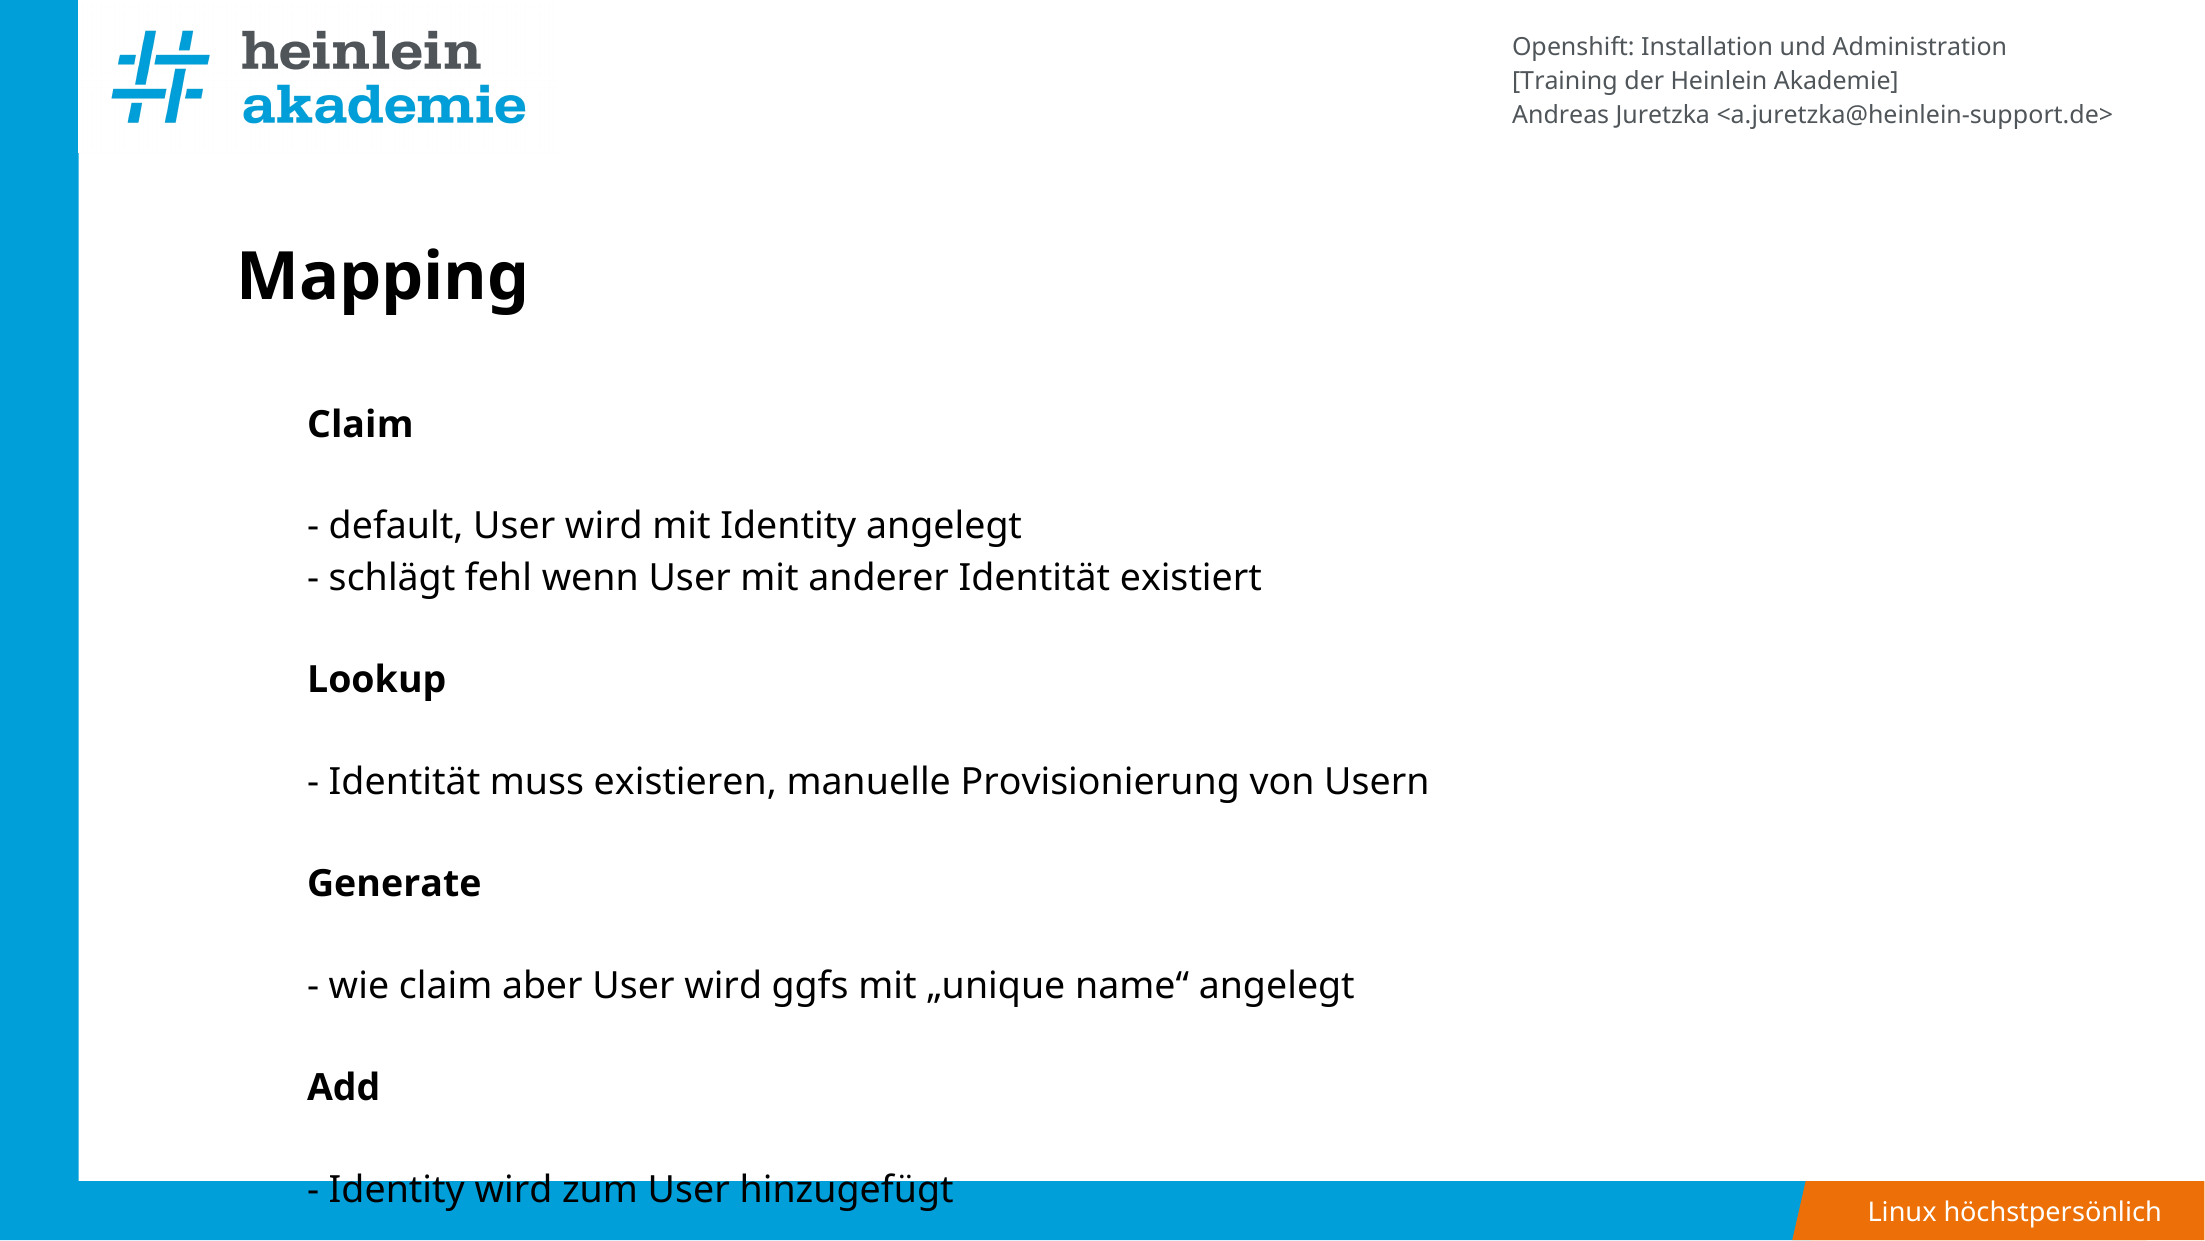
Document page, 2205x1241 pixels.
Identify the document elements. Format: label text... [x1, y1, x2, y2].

list Claim - default, User wird mit Identity angelegt - schlägt fehl wenn User mit anderer Identität existiert Lookup - Identität muss existieren, manuelle Provisionierung von Usern Generate - wie claim aber User wird ggfs mit „unique name“ angelegt Add - Identity wird zum User hinzugefügt [236, 346, 2038, 1161]
picture [79, 0, 558, 153]
title Mapping [236, 182, 1979, 319]
